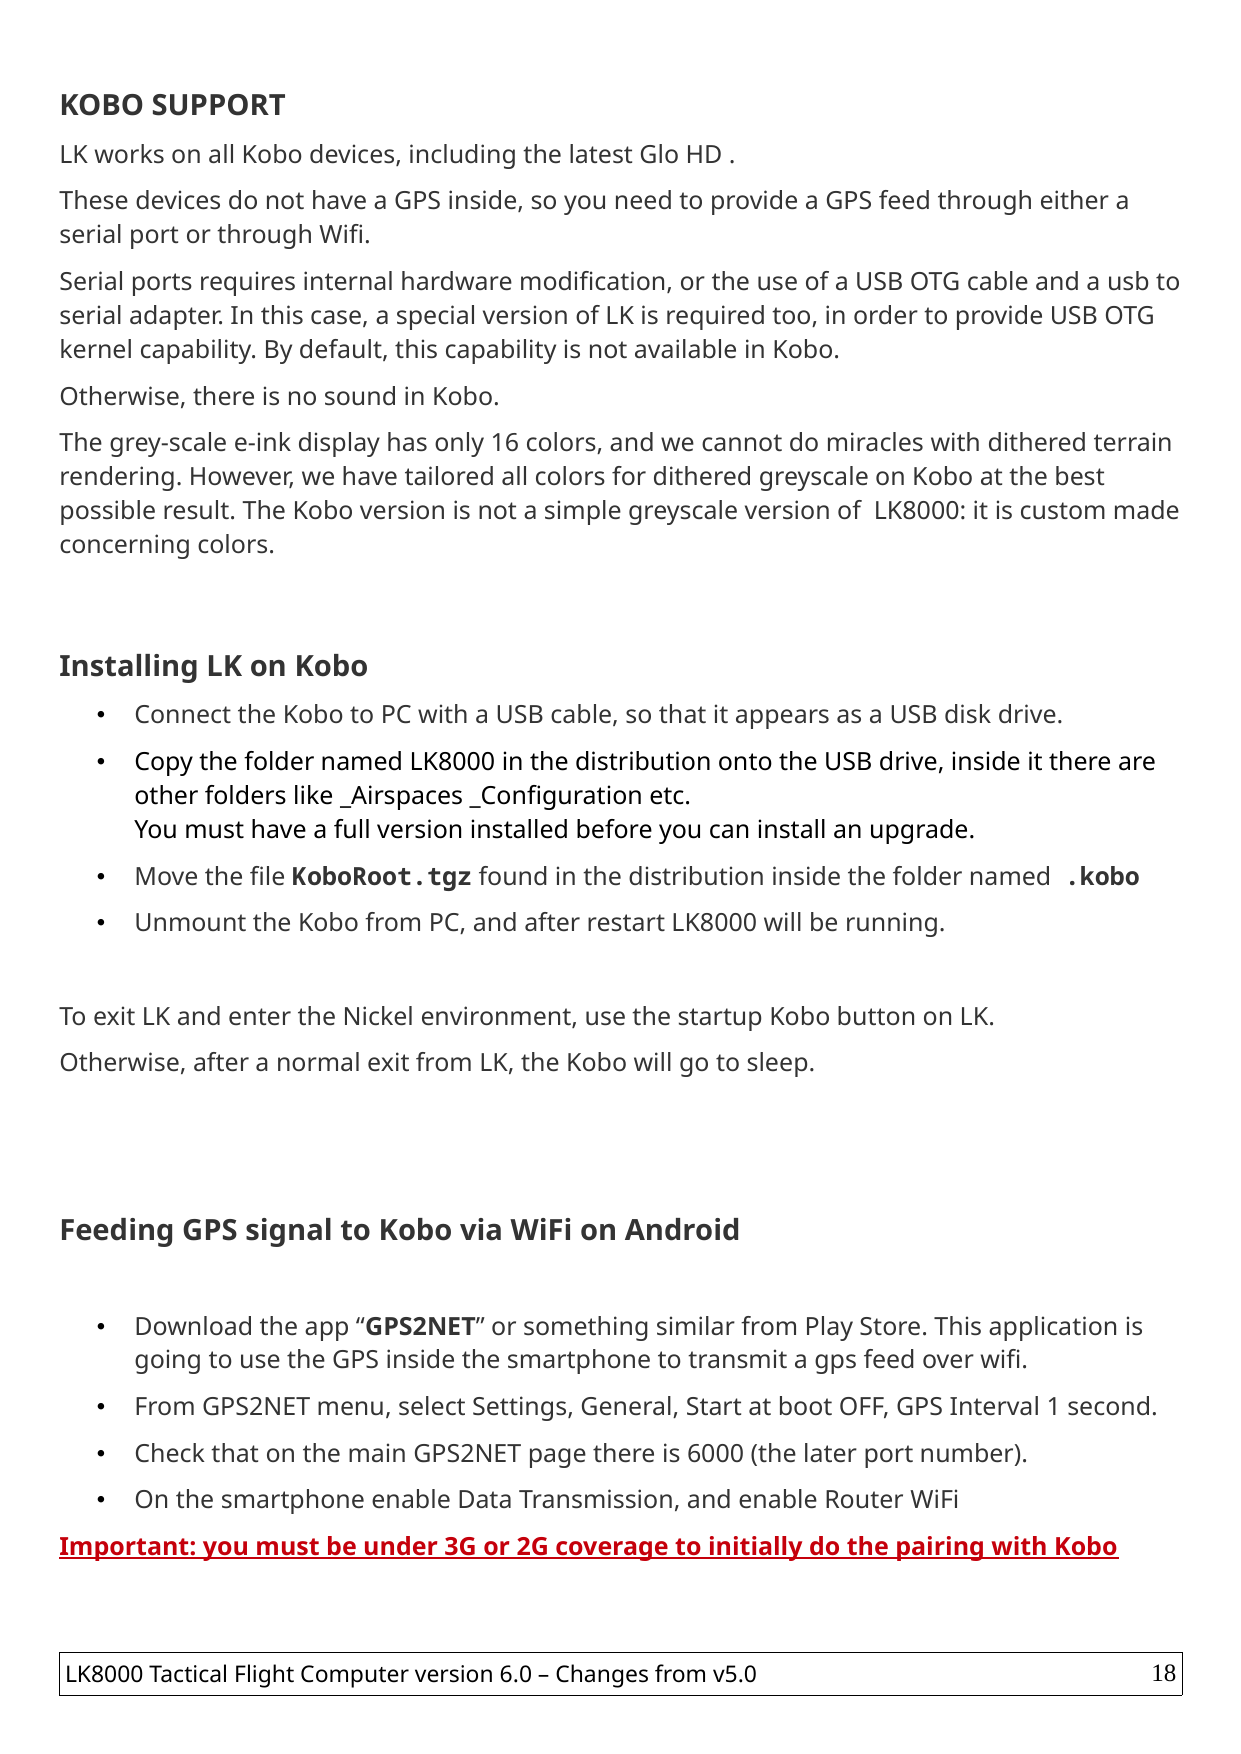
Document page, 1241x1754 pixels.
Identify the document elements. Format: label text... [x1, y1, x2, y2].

text LK works on all Kobo devices, including the latest Glo HD . [59, 136, 1181, 170]
list Check that on the main GPS2NET page there is 6000 (the later port number). [97, 1435, 1181, 1469]
text To exit LK and enter the Nickel environment, use the startup Kobo button on LK. [59, 998, 1181, 1032]
text Important: you must be under 3G or 2G coverage to initially do the pairing with Kobo [59, 1528, 1181, 1562]
subtitle KOBO SUPPORT [59, 84, 1181, 124]
list Download the app “GPS2NET” or something similar from Play Store. This application is going to use the GPS inside the smartphone to transmit a gps feed over wifi. [97, 1308, 1181, 1376]
list Connect the Kobo to PC with a USB cable, so that it appears as a USB disk drive. [97, 697, 1181, 731]
text Otherwise, there is no sound in Kobo. [59, 378, 1181, 412]
subtitle Feeding GPS signal to Kobo via WiFi on Android [59, 1209, 1181, 1249]
subtitle Installing LK on Kobo [59, 645, 1181, 685]
list Unmount the Kobo from PC, and after restart LK8000 will be running. [97, 905, 1181, 939]
list Move the file KoboRoot.tgz found in the distribution inside the folder named .kobo [97, 858, 1181, 892]
text Serial ports requires internal hardware modification, or the use of a USB OTG cable and a usb to serial adapter. In this case, a special version of LK is required too, in order to provide USB OTG kernel capability. By default, this capability is not available in Kobo. [59, 263, 1181, 366]
text These devices do not have a GPS inside, so you need to provide a GPS feed through either a serial port or through Wifi. [59, 183, 1181, 251]
list Copy the folder named LK8000 in the distribution onto the USB drive, inside it there are other folders like _Airspaces _Configuration etc. You must have a full version installed before you can install an upgrade. [97, 744, 1181, 846]
text Otherwise, after a normal exit from LK, the Kobo will go to sleep. [59, 1045, 1181, 1079]
list From GPS2NET menu, select Settings, General, Start at boot OFF, GPS Interval 1 second. [97, 1389, 1181, 1423]
list On the smartphone enable Data Transmission, and enable Router WiFi [97, 1482, 1181, 1516]
text The grey-scale e-ink display has only 16 colors, and we cannot do miracles with dithered terrain rendering. However, we have tailored all colors for dithered greyscale on Kobo at the best possible result. The Kobo version is not a simple greyscale version of LK8000: it is custom made concerning colors. [59, 425, 1181, 561]
